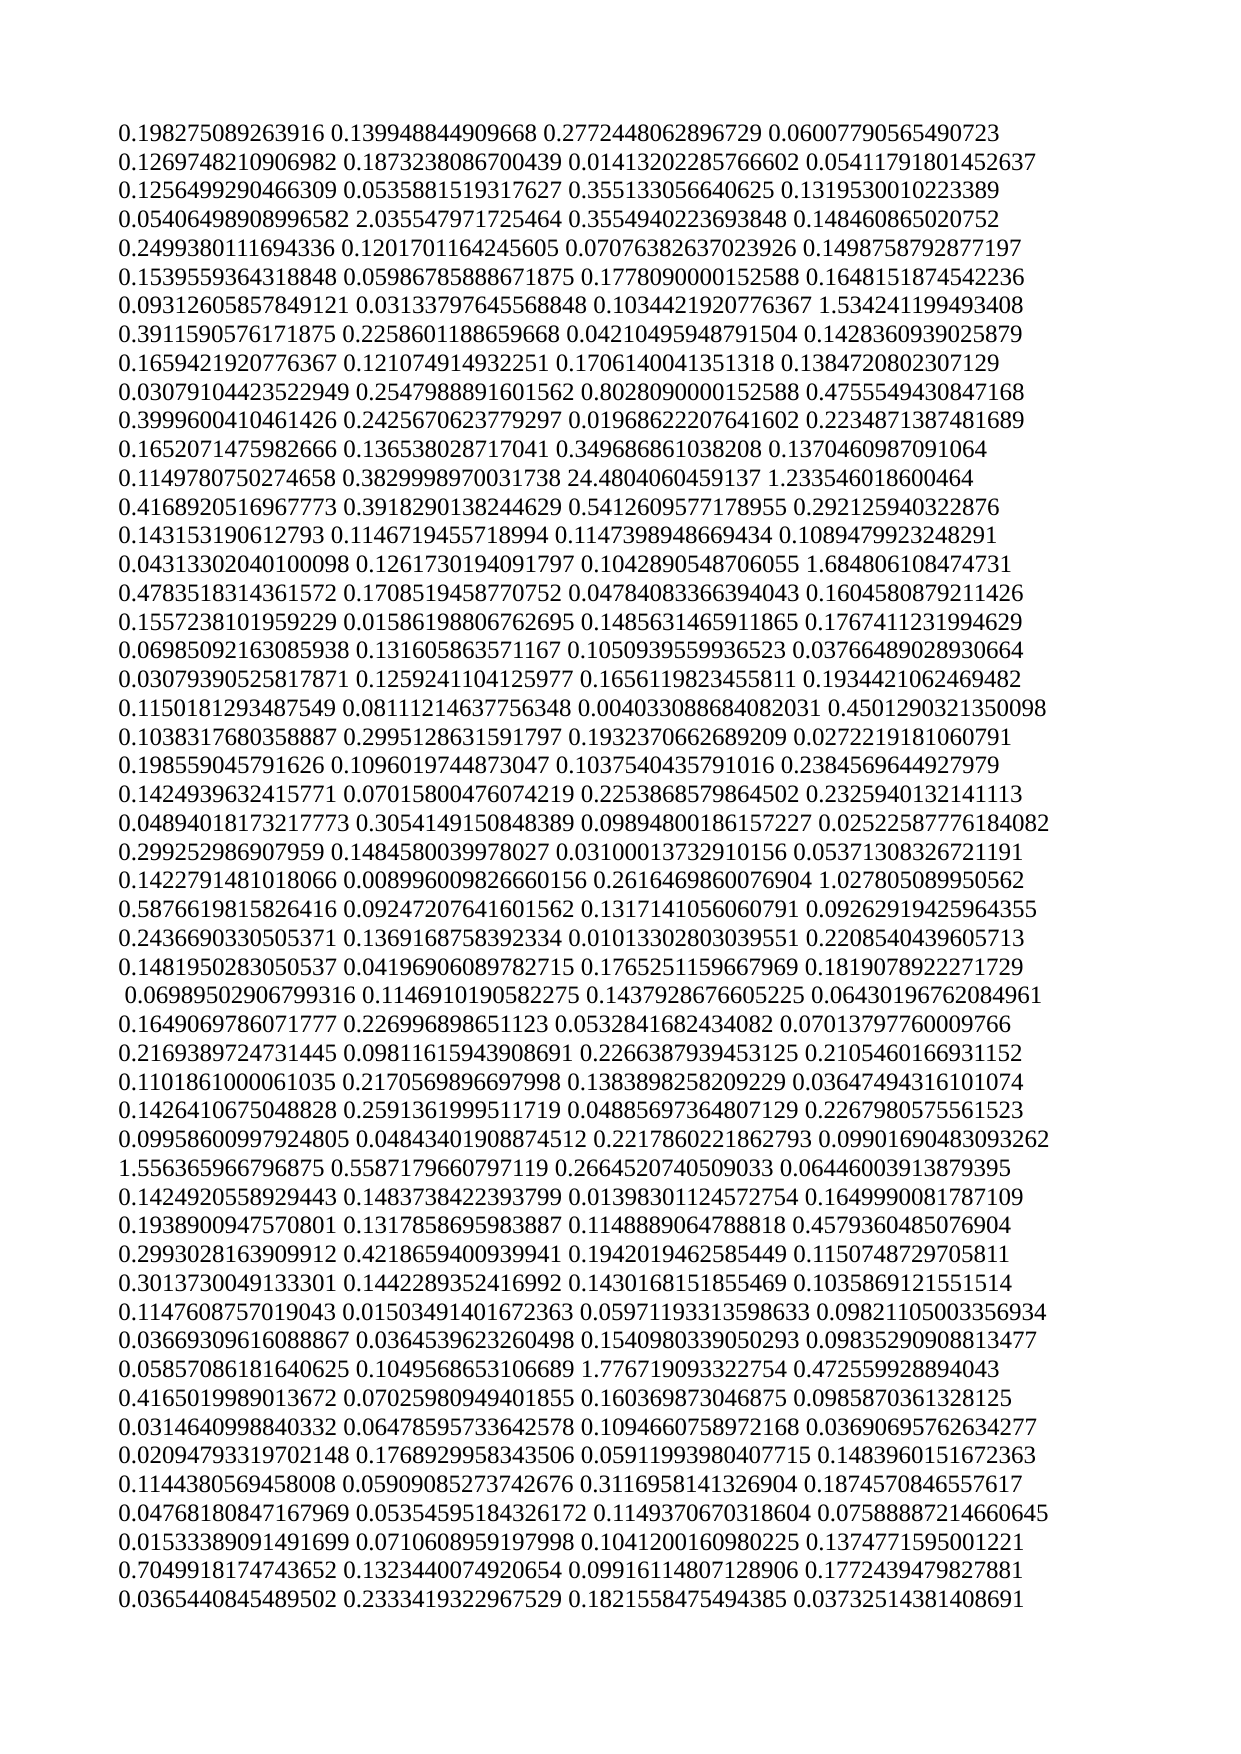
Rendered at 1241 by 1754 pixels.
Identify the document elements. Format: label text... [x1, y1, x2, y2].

text 0.06989502906799316 0.1146910190582275 0.1437928676605225 0.06430196762084961 0.1649069786071777 0.226996898651123 0.0532841682434082 0.07013797760009766 0.2169389724731445 0.09811615943908691 0.2266387939453125 0.2105460166931152 0.1101861000061035 0.2170569896697998 0.1383898258209229 0.03647494316101074 0.1426410675048828 0.2591361999511719 0.04885697364807129 0.2267980575561523 0.09958600997924805 0.04843401908874512 0.2217860221862793 0.09901690483093262 1.556365966796875 0.5587179660797119 0.2664520740509033 0.06446003913879395 0.1424920558929443 0.1483738422393799 0.01398301124572754 0.1649990081787109 0.1938900947570801 0.1317858695983887 0.1148889064788818 0.4579360485076904 0.2993028163909912 0.4218659400939941 0.1942019462585449 0.1150748729705811 0.3013730049133301 0.1442289352416992 0.1430168151855469 0.1035869121551514 0.1147608757019043 0.01503491401672363 0.05971193313598633 0.09821105003356934 0.03669309616088867 0.0364539623260498 0.1540980339050293 0.09835290908813477 0.05857086181640625 0.1049568653106689 1.776719093322754 0.472559928894043 0.4165019989013672 0.07025980949401855 0.160369873046875 0.0985870361328125 0.0314640998840332 0.06478595733642578 0.1094660758972168 0.03690695762634277 0.02094793319702148 0.1768929958343506 0.05911993980407715 0.1483960151672363 0.1144380569458008 0.05909085273742676 0.3116958141326904 0.1874570846557617 0.04768180847167969 0.05354595184326172 0.1149370670318604 0.07588887214660645 0.01533389091491699 0.0710608959197998 0.1041200160980225 0.1374771595001221 0.7049918174743652 0.1323440074920654 0.09916114807128906 0.1772439479827881 0.0365440845489502 0.2333419322967529 0.1821558475494385 0.03732514381408691 [118, 981, 1122, 1613]
text 0.198275089263916 0.139948844909668 0.2772448062896729 0.06007790565490723 0.1269748210906982 0.1873238086700439 0.01413202285766602 0.05411791801452637 0.1256499290466309 0.0535881519317627 0.355133056640625 0.1319530010223389 0.05406498908996582 2.035547971725464 0.3554940223693848 0.148460865020752 0.2499380111694336 0.1201701164245605 0.07076382637023926 0.1498758792877197 0.1539559364318848 0.05986785888671875 0.1778090000152588 0.1648151874542236 0.09312605857849121 0.03133797645568848 0.1034421920776367 1.534241199493408 0.3911590576171875 0.2258601188659668 0.04210495948791504 0.1428360939025879 0.1659421920776367 0.121074914932251 0.1706140041351318 0.1384720802307129 0.03079104423522949 0.2547988891601562 0.8028090000152588 0.4755549430847168 0.3999600410461426 0.2425670623779297 0.01968622207641602 0.2234871387481689 0.1652071475982666 0.136538028717041 0.349686861038208 0.1370460987091064 0.1149780750274658 0.3829998970031738 24.4804060459137 1.233546018600464 0.4168920516967773 0.3918290138244629 0.5412609577178955 0.292125940322876 0.143153190612793 0.1146719455718994 0.1147398948669434 0.1089479923248291 0.04313302040100098 0.1261730194091797 0.1042890548706055 1.684806108474731 0.4783518314361572 0.1708519458770752 0.04784083366394043 0.1604580879211426 0.1557238101959229 0.01586198806762695 0.1485631465911865 0.1767411231994629 0.06985092163085938 0.131605863571167 0.1050939559936523 0.03766489028930664 0.03079390525817871 0.1259241104125977 0.1656119823455811 0.1934421062469482 0.1150181293487549 0.08111214637756348 0.004033088684082031 0.4501290321350098 0.1038317680358887 0.2995128631591797 0.1932370662689209 0.0272219181060791 0.198559045791626 0.1096019744873047 0.1037540435791016 0.2384569644927979 0.1424939632415771 0.07015800476074219 0.2253868579864502 0.2325940132141113 0.04894018173217773 0.3054149150848389 0.09894800186157227 0.02522587776184082 0.299252986907959 0.1484580039978027 0.03100013732910156 0.05371308326721191 0.1422791481018066 0.008996009826660156 0.2616469860076904 1.027805089950562 0.5876619815826416 0.09247207641601562 0.1317141056060791 0.09262919425964355 0.2436690330505371 0.1369168758392334 0.01013302803039551 0.2208540439605713 0.1481950283050537 0.04196906089782715 0.1765251159667969 0.1819078922271729 [118, 118, 1122, 981]
